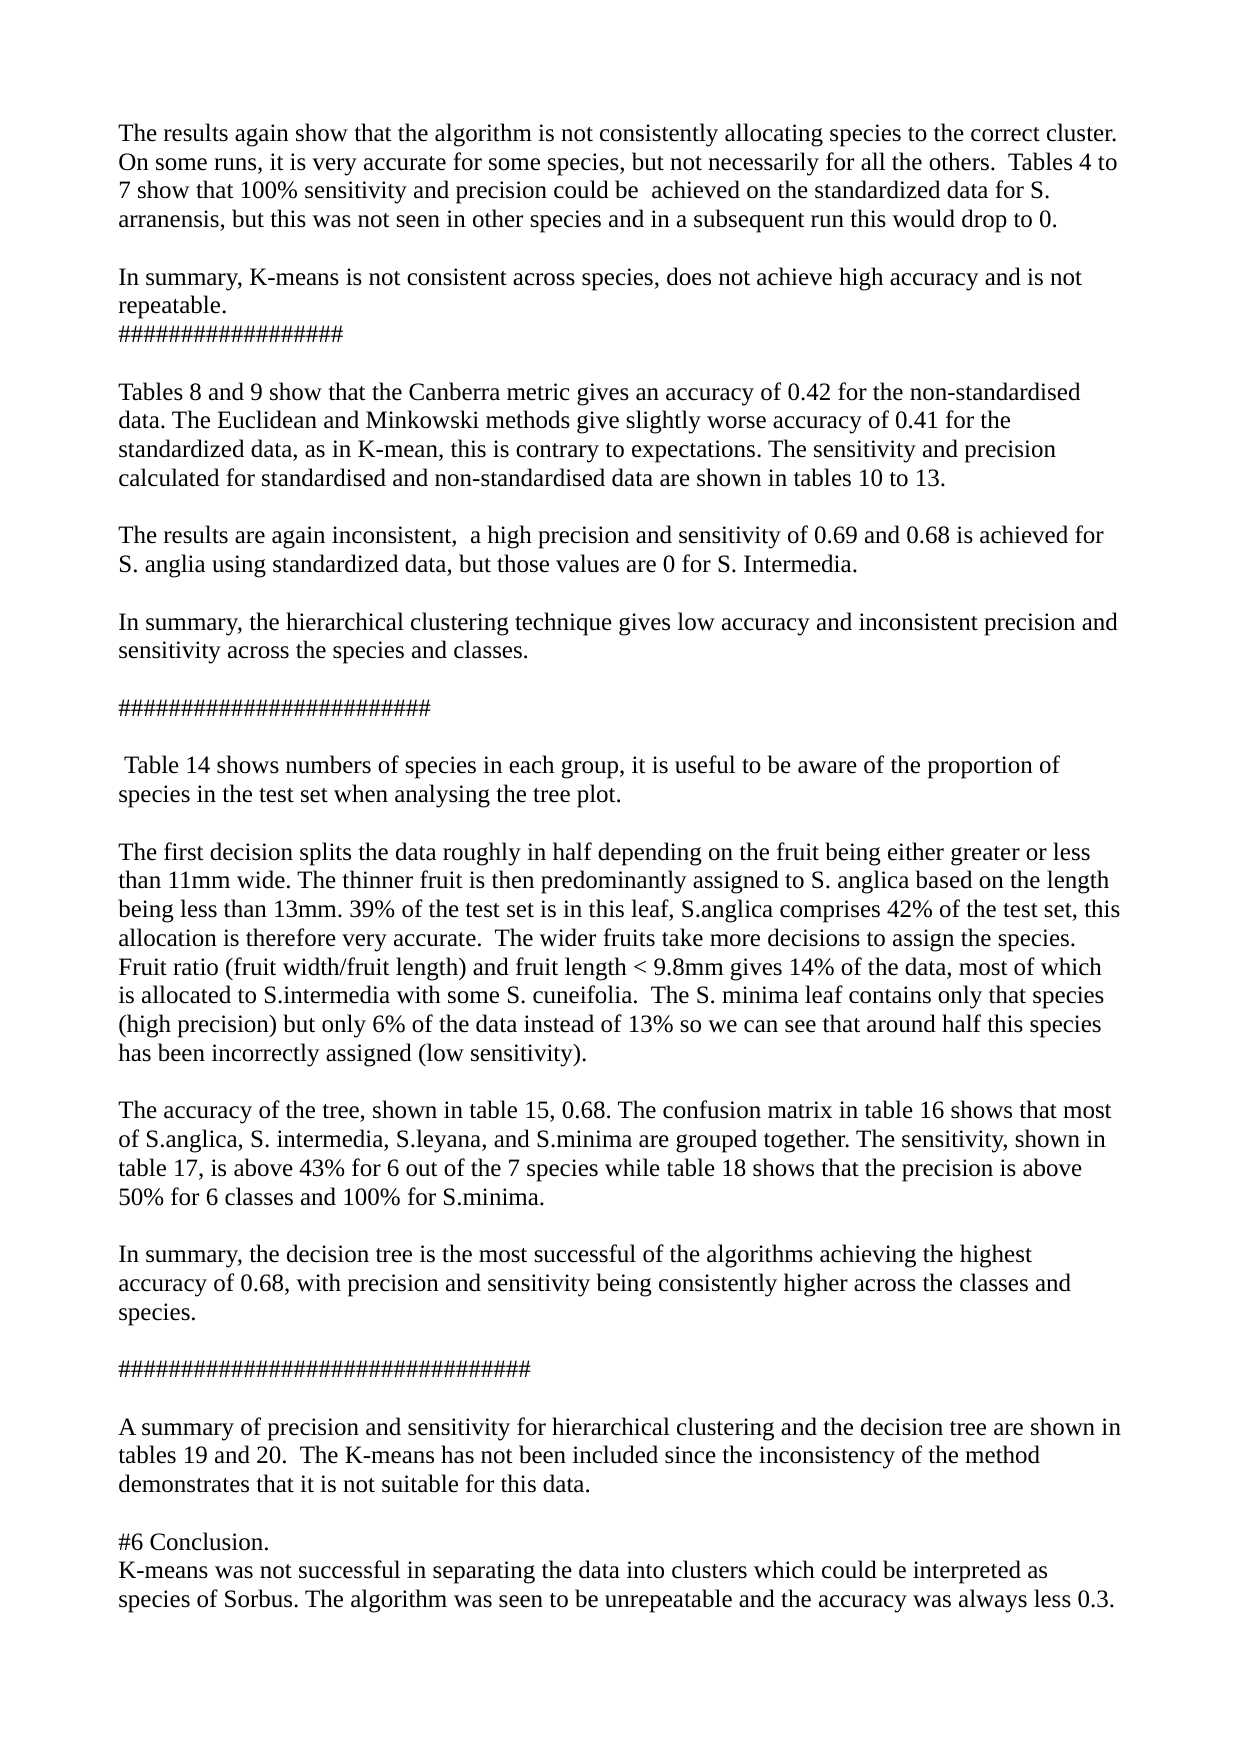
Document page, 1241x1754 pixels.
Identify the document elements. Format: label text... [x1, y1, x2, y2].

text The first decision splits the data roughly in half depending on the fruit being either greater or less than 11mm wide. The thinner fruit is then predominantly assigned to S. anglica based on the length being less than 13mm. 39% of the test set is in this leaf, S.anglica comprises 42% of the test set, this allocation is therefore very accurate. The wider fruits take more decisions to assign the species. Fruit ratio (fruit width/fruit length) and fruit length < 9.8mm gives 14% of the data, most of which is allocated to S.intermedia with some S. cuneifolia. The S. minima leaf contains only that species (high precision) but only 6% of the data instead of 13% so we can see that around half this species has been incorrectly assigned (low sensitivity). [118, 837, 1122, 1067]
text The results again show that the algorithm is not consistently allocating species to the correct cluster. On some runs, it is very accurate for some species, but not necessarily for all the others. Tables 4 to 7 show that 100% sensitivity and precision could be achieved on the standardized data for S. arranensis, but this was not seen in other species and in a subsequent run this would drop to 0. [118, 118, 1122, 233]
text #6 Conclusion. [118, 1527, 1122, 1556]
text Tables 8 and 9 show that the Canberra metric gives an accuracy of 0.42 for the non-standardised data. The Euclidean and Minkowski methods give slightly worse accuracy of 0.41 for the standardized data, as in K-mean, this is contrary to expectations. The sensitivity and precision calculated for standardised and non-standardised data are shown in tables 10 to 13. [118, 377, 1122, 492]
text In summary, the decision tree is the most successful of the algorithms achieving the highest accuracy of 0.68, with precision and sensitivity being consistently higher across the classes and species. [118, 1239, 1122, 1326]
text The results are again inconsistent, a high precision and sensitivity of 0.69 and 0.68 is achieved for S. anglia using standardized data, but those values are 0 for S. Intermedia. [118, 521, 1122, 578]
text Table 14 shows numbers of species in each group, it is useful to be aware of the proportion of species in the test set when analysing the tree plot. [118, 751, 1122, 808]
text In summary, the hierarchical clustering technique gives low accuracy and inconsistent precision and sensitivity across the species and classes. [118, 607, 1122, 664]
text ################################# [118, 1354, 1122, 1383]
text ######################### [118, 693, 1122, 722]
text In summary, K-means is not consistent across species, does not achieve high accuracy and is not repeatable. [118, 262, 1122, 319]
text K-means was not successful in separating the data into clusters which could be interpreted as species of Sorbus. The algorithm was seen to be unrepeatable and the accuracy was always less 0.3. [118, 1556, 1122, 1613]
text The accuracy of the tree, shown in table 15, 0.68. The confusion matrix in table 16 shows that most of S.anglica, S. intermedia, S.leyana, and S.minima are grouped together. The sensitivity, shown in table 17, is above 43% for 6 out of the 7 species while table 18 shows that the precision is above 50% for 6 classes and 100% for S.minima. [118, 1096, 1122, 1211]
text ################## [118, 319, 1122, 348]
text A summary of precision and sensitivity for hierarchical clustering and the decision tree are shown in tables 19 and 20. The K-means has not been included since the inconsistency of the method demonstrates that it is not suitable for this data. [118, 1412, 1122, 1498]
